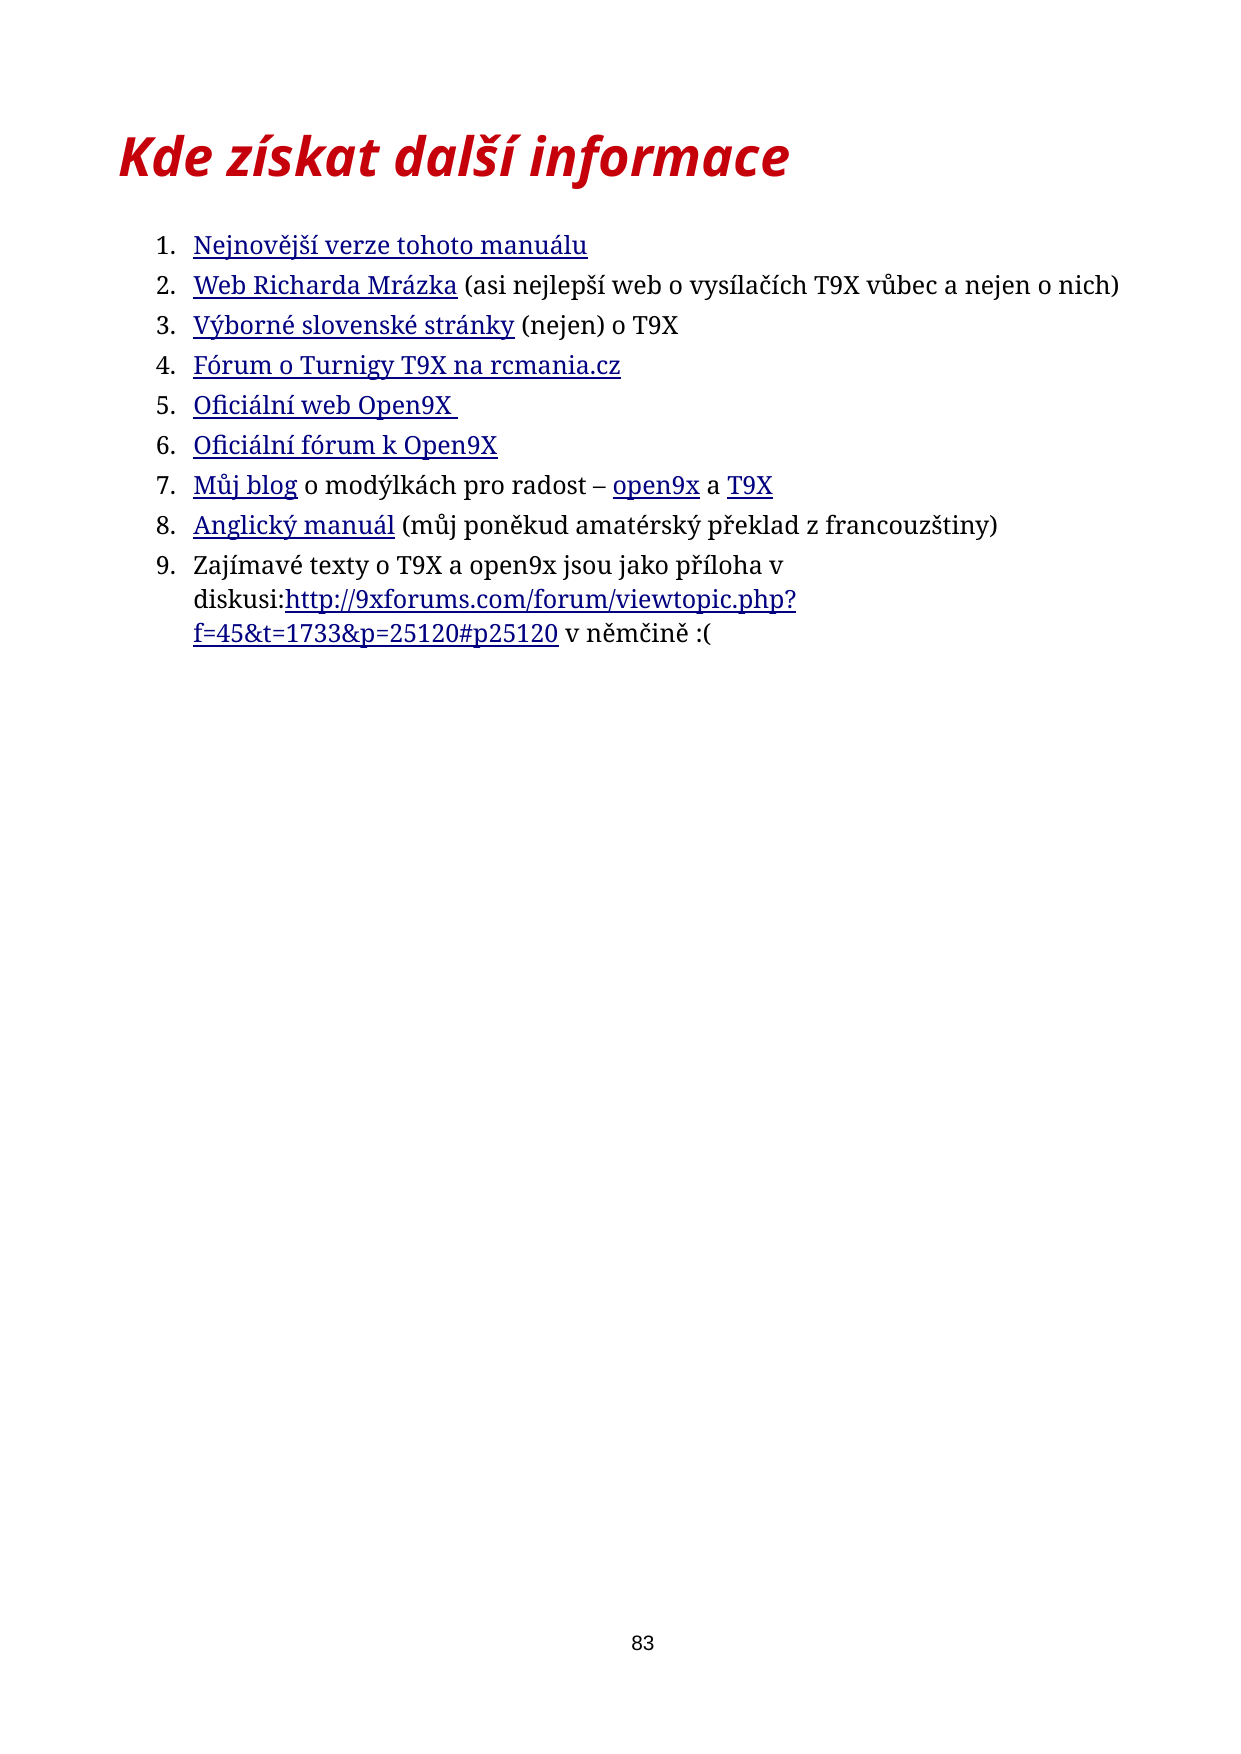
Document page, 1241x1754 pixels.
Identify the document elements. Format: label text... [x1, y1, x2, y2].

list Můj blog o modýlkách pro radost – open9x a T9X [156, 468, 1122, 502]
list Anglický manuál (můj poněkud amatérský překlad z francouzštiny) [156, 508, 1122, 542]
list Fórum o Turnigy T9X na rcmania.cz [156, 348, 1122, 382]
list Výborné slovenské stránky (nejen) o T9X [156, 308, 1122, 342]
list Oficiální fórum k Open9X [156, 428, 1122, 462]
list Nejnovější verze tohoto manuálu [156, 228, 1122, 262]
list Web Richarda Mrázka (asi nejlepší web o vysílačích T9X vůbec a nejen o nich) [156, 268, 1122, 302]
list Zajímavé texty o T9X a open9x jsou jako příloha v diskusi:http://9xforums.com/fo­rum/viewtopic.php?f=45&t=1733&p=25120#p25120 v němčině :( [156, 548, 1122, 650]
subtitle Kde získat další informace [118, 118, 1122, 192]
list Oficiální web Open9X [156, 388, 1122, 422]
